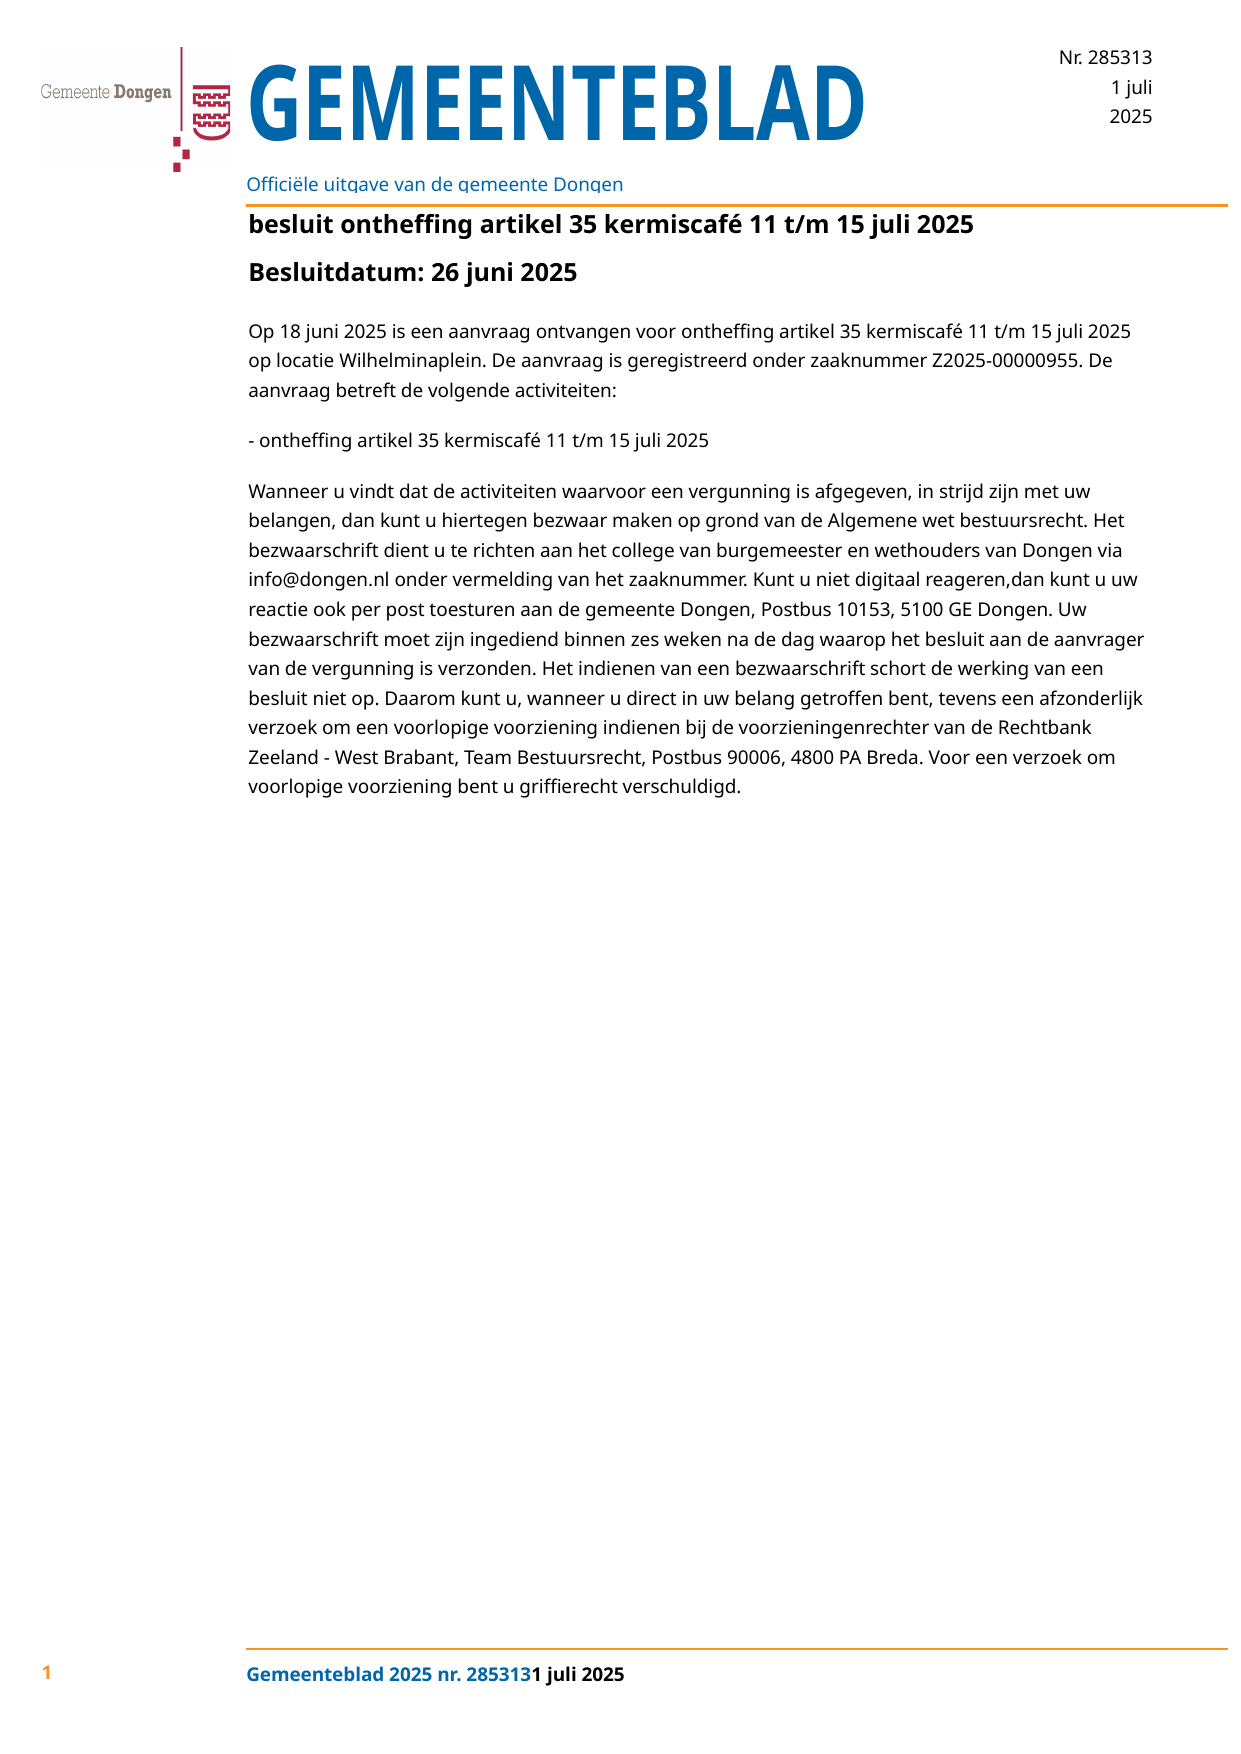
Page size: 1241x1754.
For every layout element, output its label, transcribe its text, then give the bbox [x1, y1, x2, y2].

text besluit ontheffing artikel 35 kermiscafé 11 t/m 15 juli 2025 Besluitdatum: 26 juni 2025 [248, 207, 1152, 288]
text Wanneer u vindt dat de activiteiten waarvoor een vergunning is afgegeven, in strijd zijn met uw belangen, dan kunt u hiertegen bezwaar maken op grond van de Algemene wet bestuursrecht. Het bezwaarschrift dient u te richten aan het college van burgemeester en wethouders van Dongen via info@dongen.nl onder vermelding van het zaaknummer. Kunt u niet digitaal reageren,dan kunt u uw reactie ook per post toesturen aan de gemeente Dongen, Postbus 10153, 5100 GE Dongen. Uw bezwaarschrift moet zijn ingediend binnen zes weken na de dag waarop het besluit aan de aanvrager van de vergunning is verzonden. Het indienen van een bezwaarschrift schort de werking van een besluit niet op. Daarom kunt u, wanneer u direct in uw belang getroffen bent, tevens een afzonderlijk verzoek om een voorlopige voorziening indienen bij de voorzieningenrechter van de Rechtbank Zeeland - West Brabant, Team Bestuursrecht, Postbus 90006, 4800 PA Breda. Voor een verzoek om voorlopige voorziening bent u griffierecht verschuldigd. [248, 478, 1152, 799]
picture [41, 47, 231, 172]
text - ontheffing artikel 35 kermiscafé 11 t/m 15 juli 2025 [248, 427, 1152, 453]
text Op 18 juni 2025 is een aanvraag ontvangen voor ontheffing artikel 35 kermiscafé 11 t/m 15 juli 2025 op locatie Wilhelminaplein. De aanvraag is geregistreerd onder zaaknummer Z2025-00000955. De aanvraag betreft de volgende activiteiten: [248, 318, 1152, 403]
